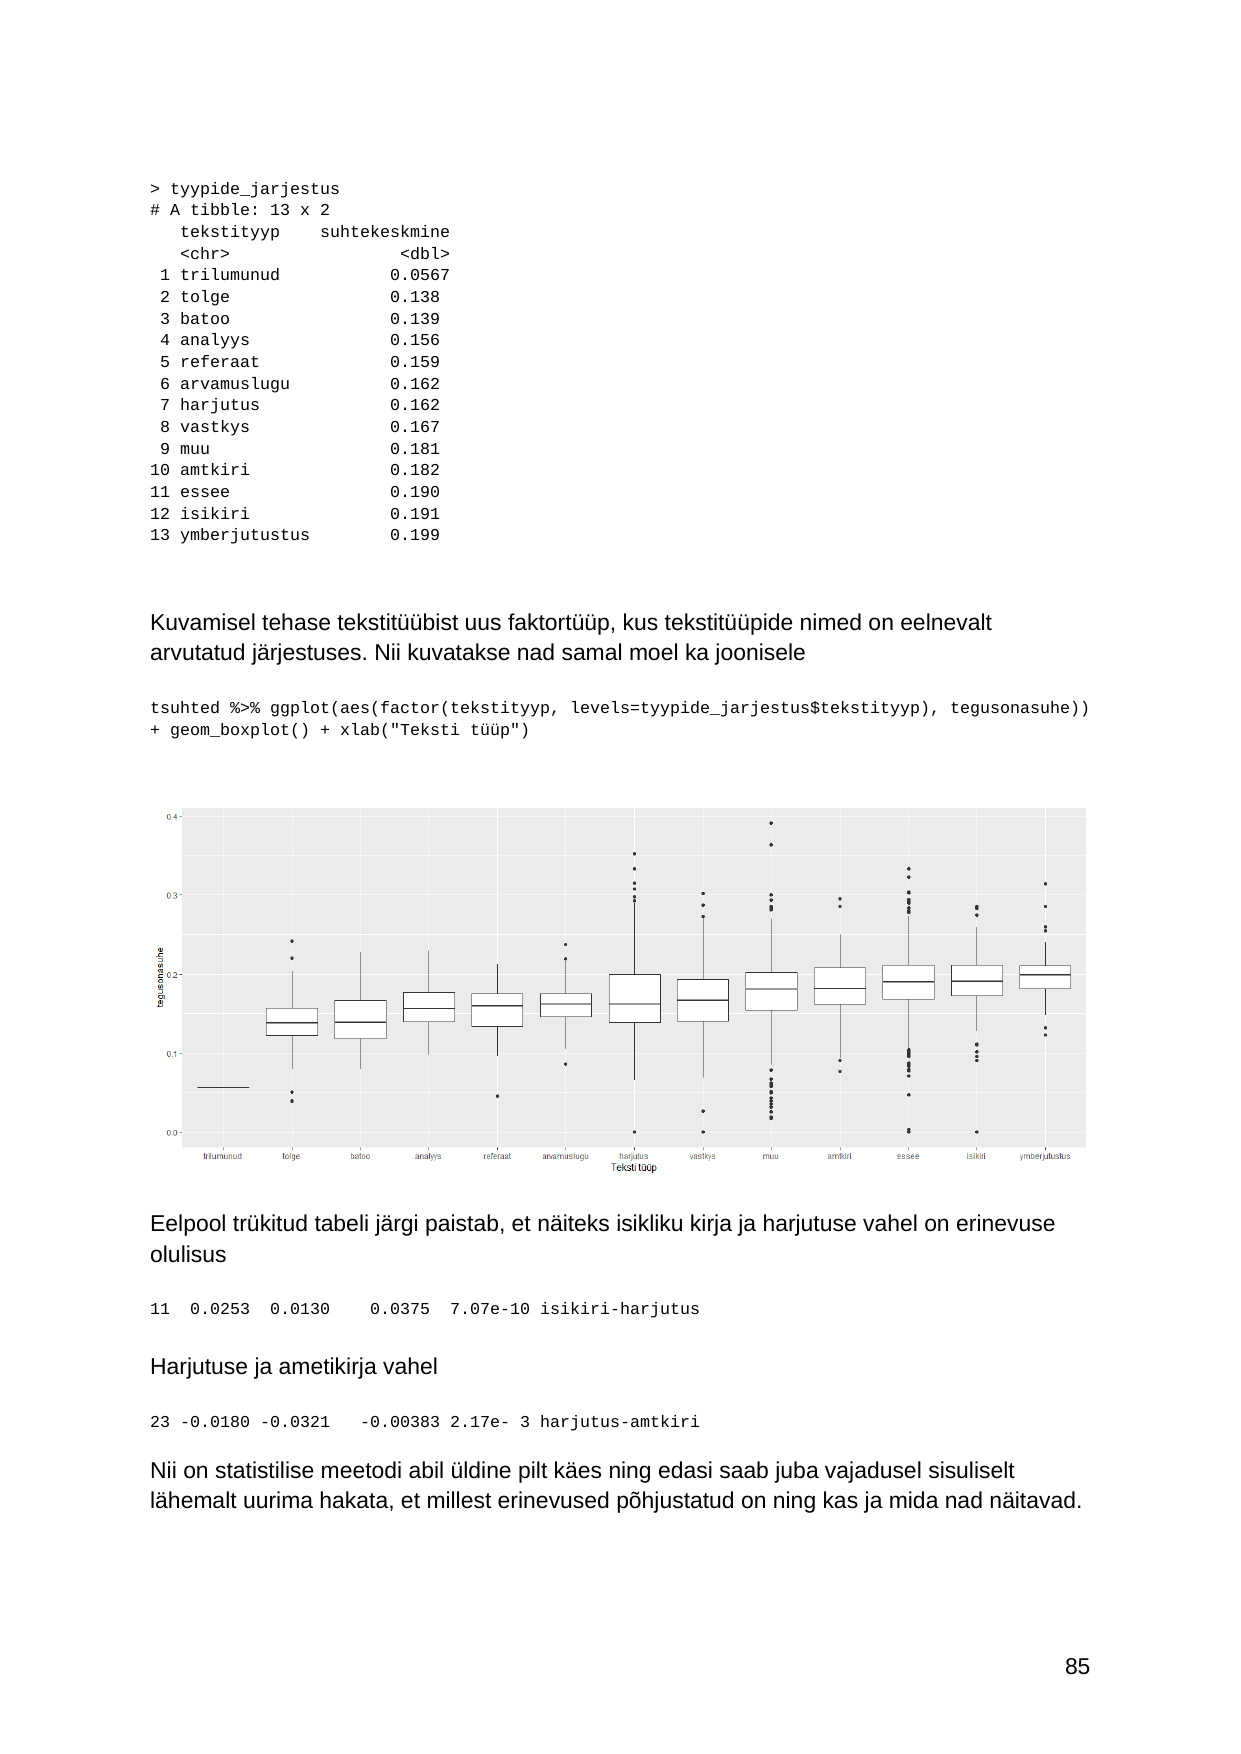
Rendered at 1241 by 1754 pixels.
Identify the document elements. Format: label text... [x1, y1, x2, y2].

text 1 trilumunud 0.0567 [150, 267, 1090, 286]
text <chr> <dbl> [150, 245, 1090, 264]
text 23 -0.0180 -0.0321 -0.00383 2.17e- 3 harjutus-amtkiri [150, 1413, 1090, 1432]
text 5 referaat 0.159 [150, 353, 1090, 372]
text tsuhted %>% ggplot(aes(factor(tekstityyp, levels=tyypide_jarjestus$tekstityyp), tegusonasuhe)) + geom_boxplot() + xlab("Teksti tüüp") [150, 699, 1090, 740]
text 11 0.0253 0.0130 0.0375 7.07e-10 isikiri-harjutus [150, 1301, 1090, 1320]
text 3 batoo 0.139 [150, 310, 1090, 329]
text > tyypide_jarjestus [150, 180, 1090, 199]
text tekstityyp suhtekeskmine [150, 223, 1090, 242]
text 13 ymberjutustus 0.199 [150, 527, 1090, 546]
text 6 arvamuslugu 0.162 [150, 375, 1090, 394]
text # A tibble: 13 x 2 [150, 202, 1090, 221]
text Nii on statistilise meetodi abil üldine pilt käes ning edasi saab juba vajadusel sisuliselt lähemalt uurima hakata, et millest erinevused põhjustatud on ning kas ja mida nad näitavad. [150, 1457, 1090, 1513]
picture [150, 803, 1091, 1177]
text 2 tolge 0.138 [150, 288, 1090, 307]
text Kuvamisel tehase tekstitüübist uus faktortüüp, kus tekstitüüpide nimed on eelnevalt arvutatud järjestuses. Nii kuvatakse nad samal moel ka joonisele [150, 609, 1090, 666]
text Eelpool trükitud tabeli järgi paistab, et näiteks isikliku kirja ja harjutuse vahel on erinevuse olulisus [150, 1210, 1090, 1267]
text 11 essee 0.190 [150, 483, 1090, 502]
text 12 isikiri 0.191 [150, 505, 1090, 524]
text 10 amtkiri 0.182 [150, 462, 1090, 481]
text 4 analyys 0.156 [150, 332, 1090, 351]
text 9 muu 0.181 [150, 440, 1090, 459]
text 7 harjutus 0.162 [150, 397, 1090, 416]
text Harjutuse ja ametikirja vahel [150, 1353, 1090, 1379]
text 8 vastkys 0.167 [150, 418, 1090, 437]
